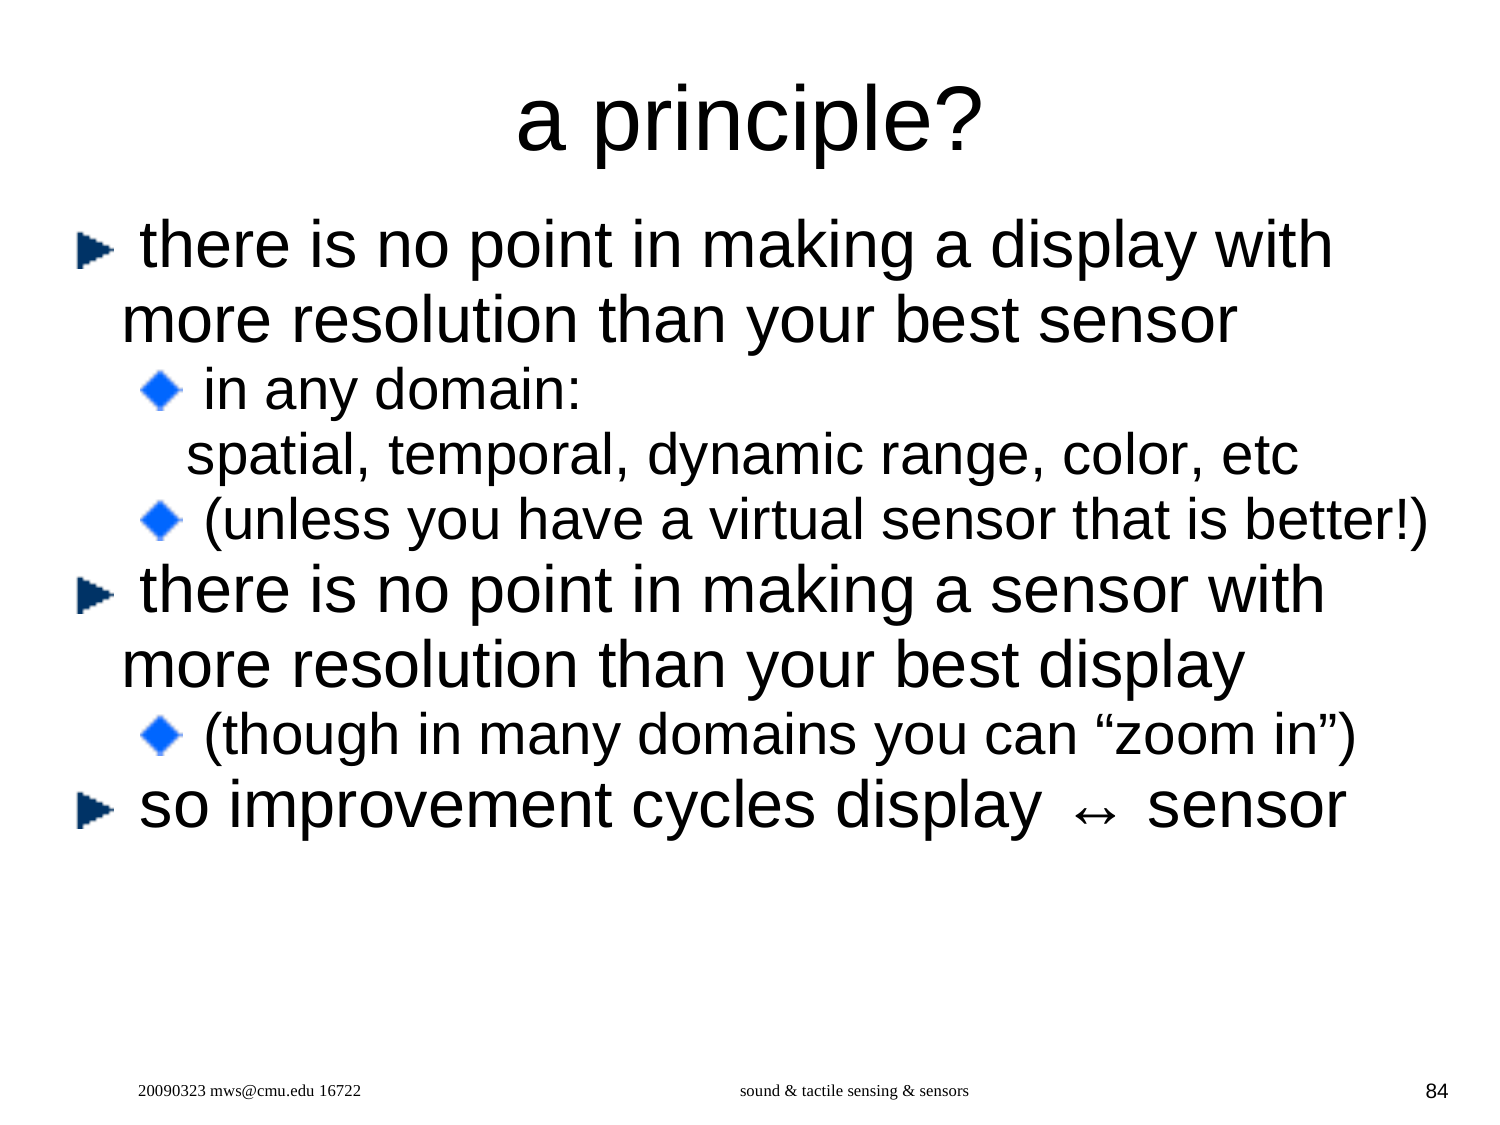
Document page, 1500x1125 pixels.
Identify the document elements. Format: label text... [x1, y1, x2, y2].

list there is no point in making a display with more resolution than your best sensor in any domain: spatial, temporal, dynamic range, color, etc (unless you have a virtual sensor that is better!) there is no point in making a sensor with more resolution than your best display (though in many domains you can “zoom in”) so improvement cycles display ↔ sensor [50, 200, 1463, 1001]
title a principle? [112, 50, 1388, 188]
